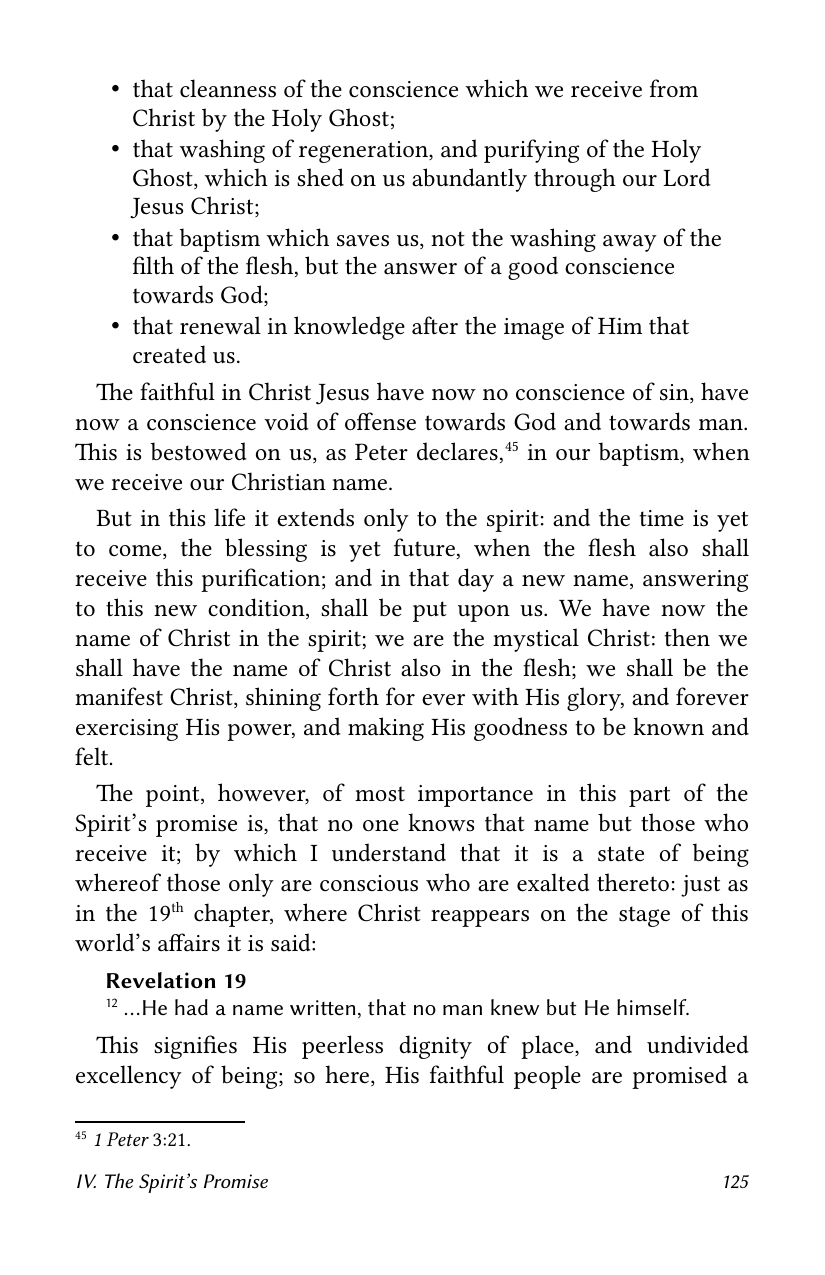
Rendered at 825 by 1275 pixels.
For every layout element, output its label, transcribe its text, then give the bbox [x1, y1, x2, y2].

list that washing of regeneration, and purifying of the Holy Ghost, which is shed on us abundantly through our Lord Jesus Christ; [111, 135, 750, 221]
text The point, however, of most importance in this part of the Spirit’s promise is, that no one knows that name but those who receive it; by which I understand that it is a state of being whereof those only are conscious who are exalted thereto: just as in the 19th chapter, where Christ reappears on the stage of this world’s affairs it is said: [75, 779, 750, 957]
list that renewal in knowledge after the image of Him that created us. [111, 312, 750, 369]
text Revelation 19 [105, 967, 750, 994]
text But in this life it extends only to the spirit: and the time is yet to come, the blessing is yet future, when the flesh also shall receive this purification; and in that day a new name, answering to this new condition, shall be put upon us. We have now the name of Christ in the spirit; we are the mystical Christ: then we shall have the name of Christ also in the flesh; we shall be the manifest Christ, shining forth for ever with His glory, and forever exercising His power, and making His goodness to be known and felt. [75, 504, 750, 772]
text 12 ...He had a name written, that no man knew but He himself. [105, 995, 720, 1021]
list that baptism which saves us, not the washing away of the filth of the flesh, but the answer of a good conscience towards God; [111, 224, 750, 309]
text 1 Peter 3:21. [75, 1128, 750, 1152]
text The faithful in Christ Jesus have now no conscience of sin, have now a conscience void of offense towards God and towards man. This is bestowed on us, as Peter declares, in our baptism, when we receive our Christian name. [75, 378, 750, 497]
text This signifies His peerless dignity of place, and undivided excellency of being; so here, His faithful people are promised a [75, 1031, 750, 1089]
list that cleanness of the conscience which we receive from Christ by the Holy Ghost; [111, 75, 750, 132]
